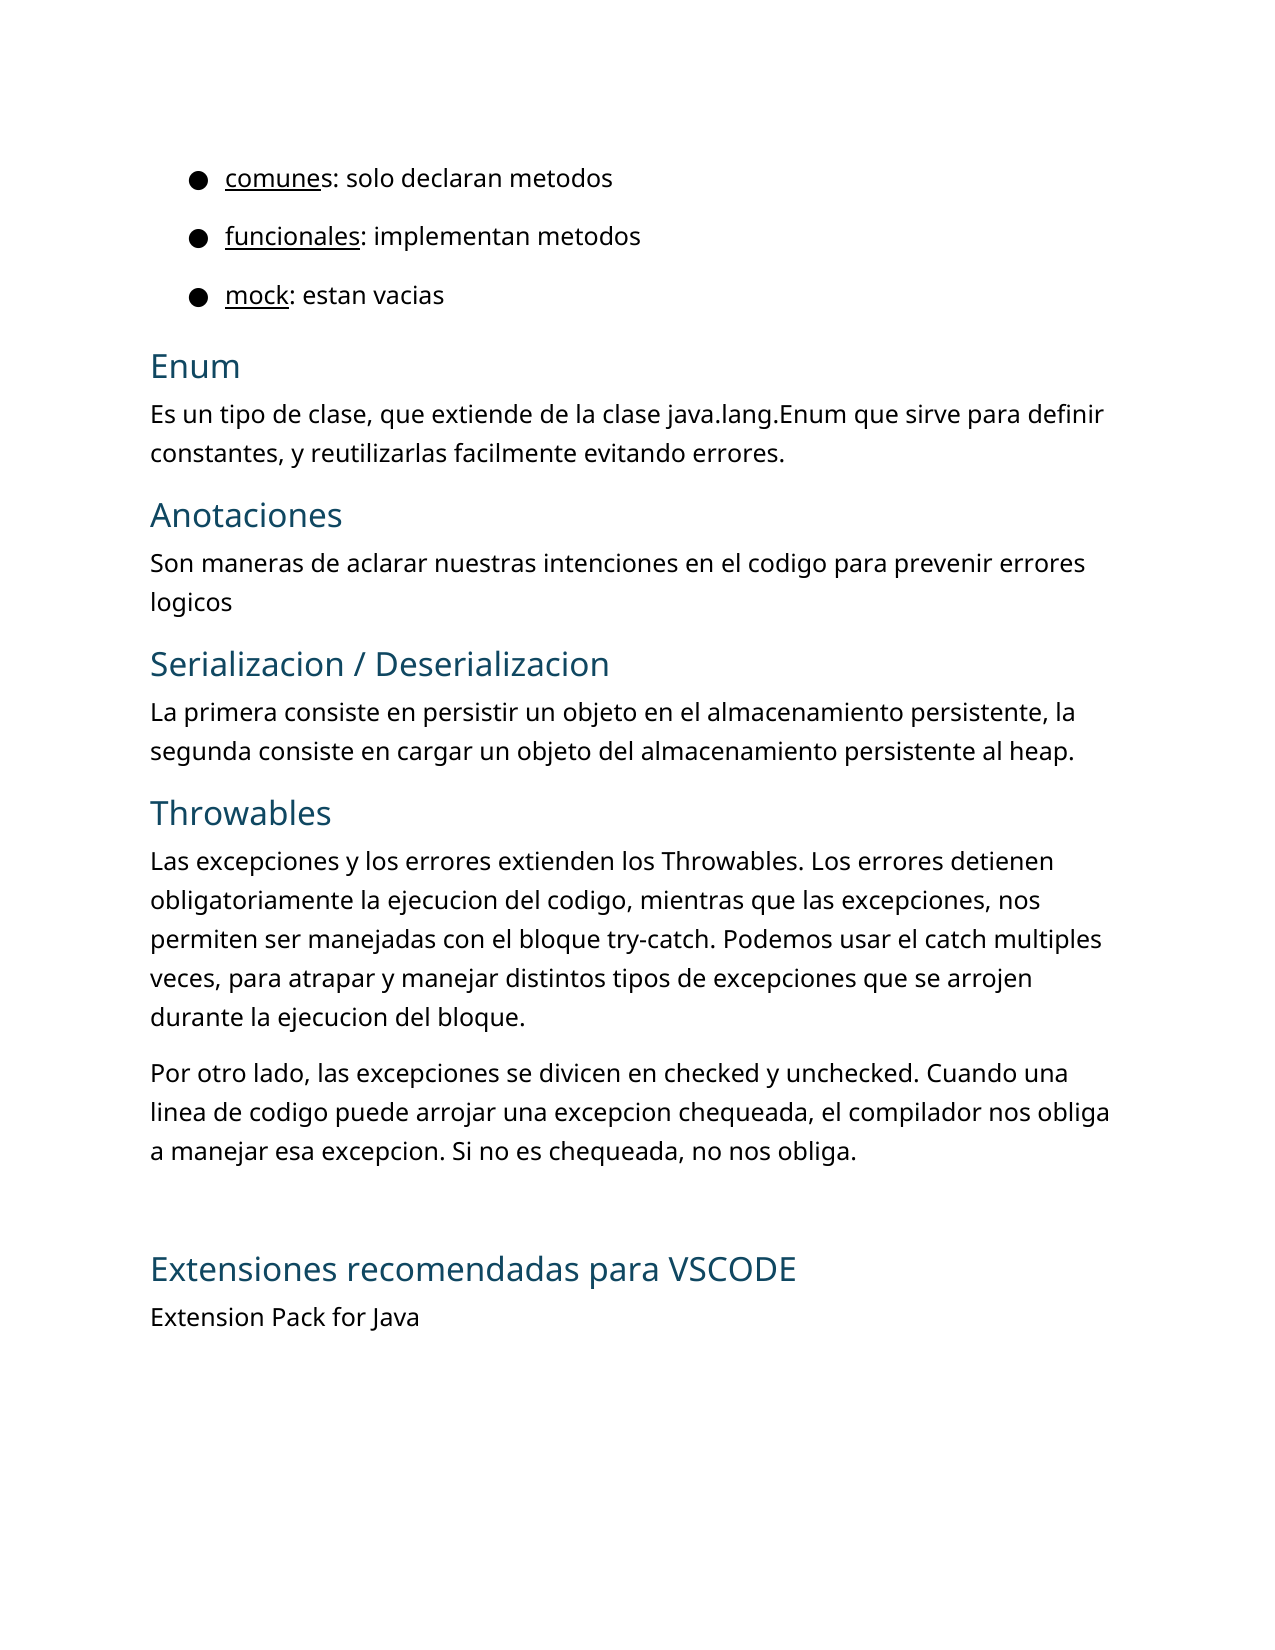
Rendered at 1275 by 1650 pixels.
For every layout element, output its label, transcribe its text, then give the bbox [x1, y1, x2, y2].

subtitle Extensiones recomendadas para VSCODE [150, 1246, 1125, 1291]
list funcionales: implementan metodos [187, 209, 1125, 260]
subtitle Enum [150, 343, 1125, 389]
text Extension Pack for Java [150, 1299, 1125, 1333]
text La primera consiste en persistir un objeto en el almacenamiento persistente, la segunda consiste en cargar un objeto del almacenamiento persistente al heap. [150, 694, 1125, 768]
subtitle Throwables [150, 789, 1125, 835]
subtitle Serializacion / Deserializacion [150, 641, 1125, 686]
list comunes: solo declaran metodos [187, 150, 1125, 201]
text Las excepciones y los errores extienden los Throwables. Los errores detienen obligatoriamente la ejecucion del codigo, mientras que las excepciones, nos permiten ser manejadas con el bloque try-catch. Podemos usar el catch multiples veces, para atrapar y manejar distintos tipos de excepciones que se arrojen durante la ejecucion del bloque. [150, 843, 1125, 1034]
text Son maneras de aclarar nuestras intenciones en el codigo para prevenir errores logicos [150, 546, 1125, 619]
list mock: estan vacias [187, 268, 1125, 319]
text Por otro lado, las excepciones se divicen en checked y unchecked. Cuando una linea de codigo puede arrojar una excepcion chequeada, el compilador nos obliga a manejar esa excepcion. Si no es chequeada, no nos obliga. [150, 1056, 1125, 1168]
text Es un tipo de clase, que extiende de la clase java.lang.Enum que sirve para definir constantes, y reutilizarlas facilmente evitando errores. [150, 397, 1125, 470]
subtitle Anotaciones [150, 492, 1125, 537]
